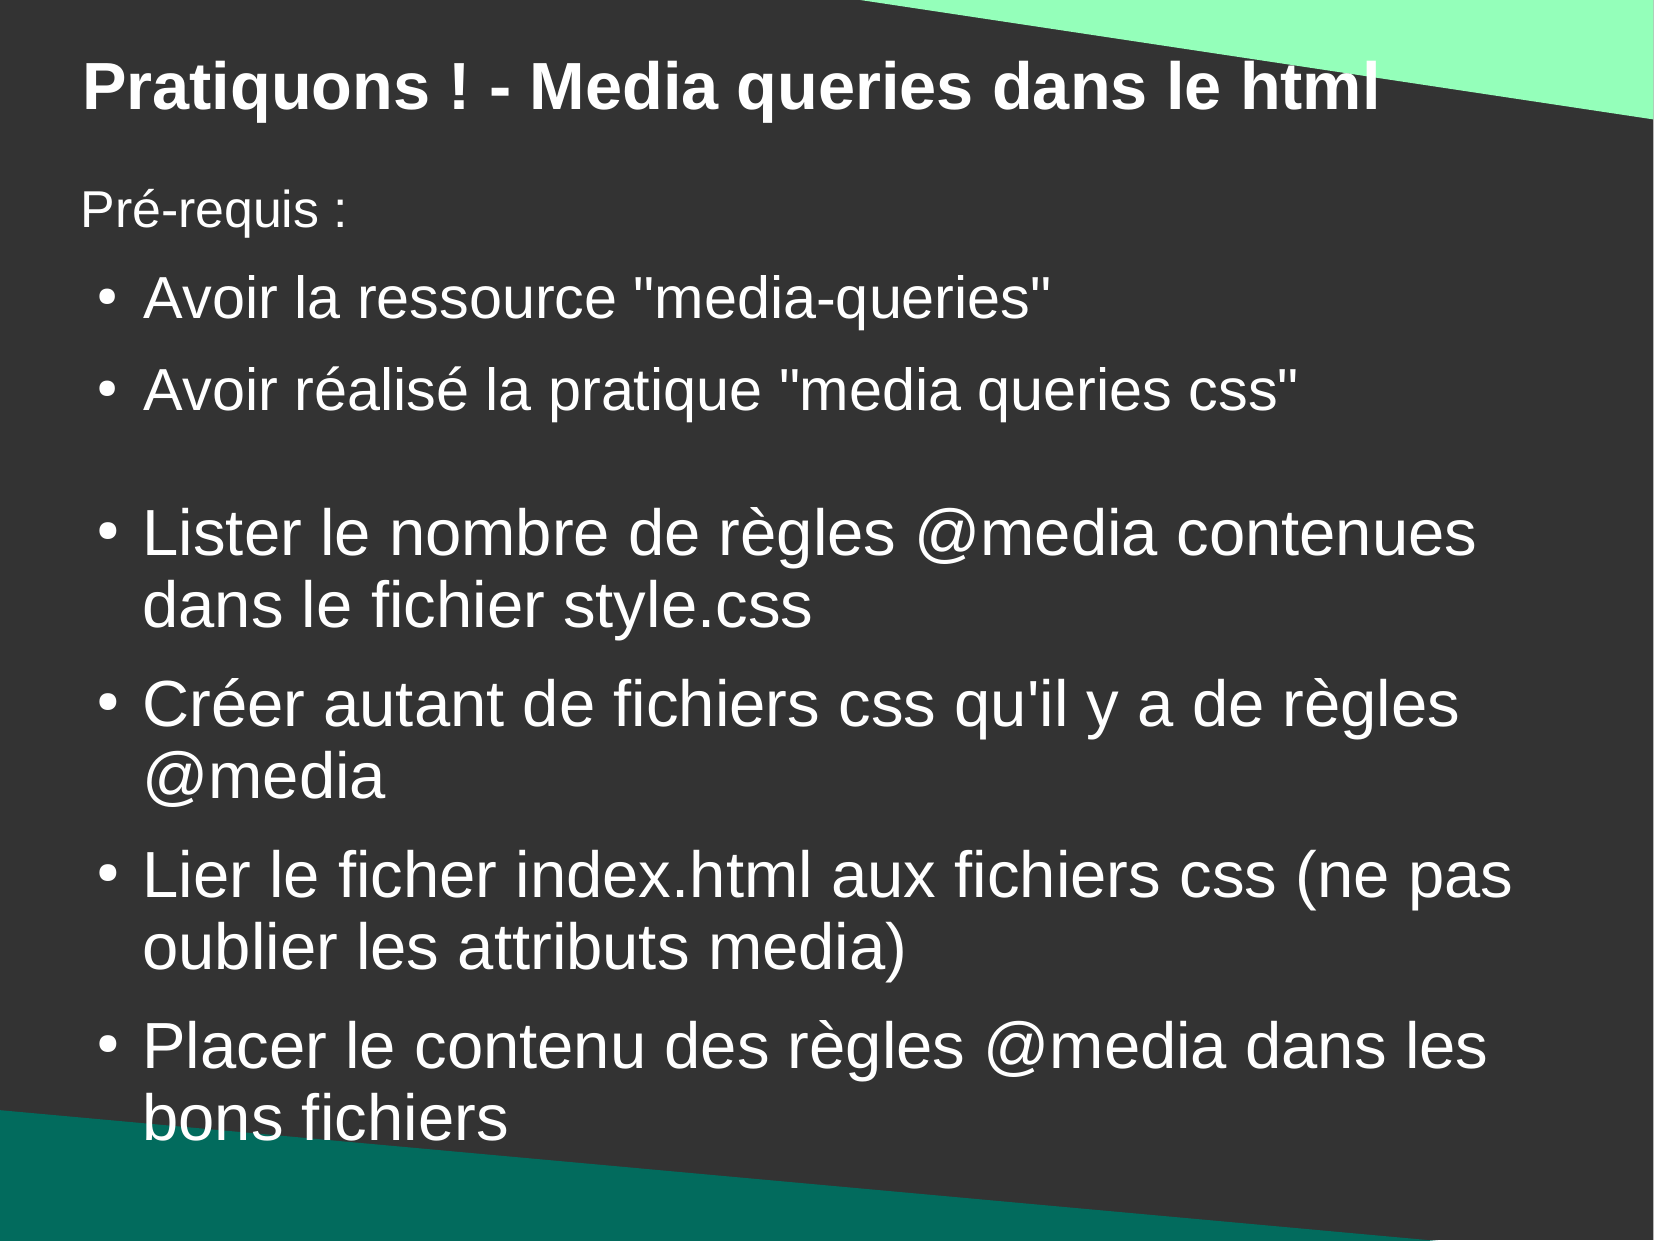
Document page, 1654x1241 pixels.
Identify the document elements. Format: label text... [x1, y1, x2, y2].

list Lister le nombre de règles @media contenues dans le fichier style.css Créer autant de fichiers css qu'il y a de règles @media Lier le ficher index.html aux fichiers css (ne pas oublier les attributs media) Placer le contenu des règles @media dans les bons fichiers [80, 496, 1605, 1158]
list Pré-requis : Avoir la ressource "media-queries" Avoir réalisé la pratique "media queries css" [80, 180, 1620, 426]
text_box [860, 0, 1654, 120]
title Pratiquons ! - Media queries dans le html [82, 49, 1571, 152]
